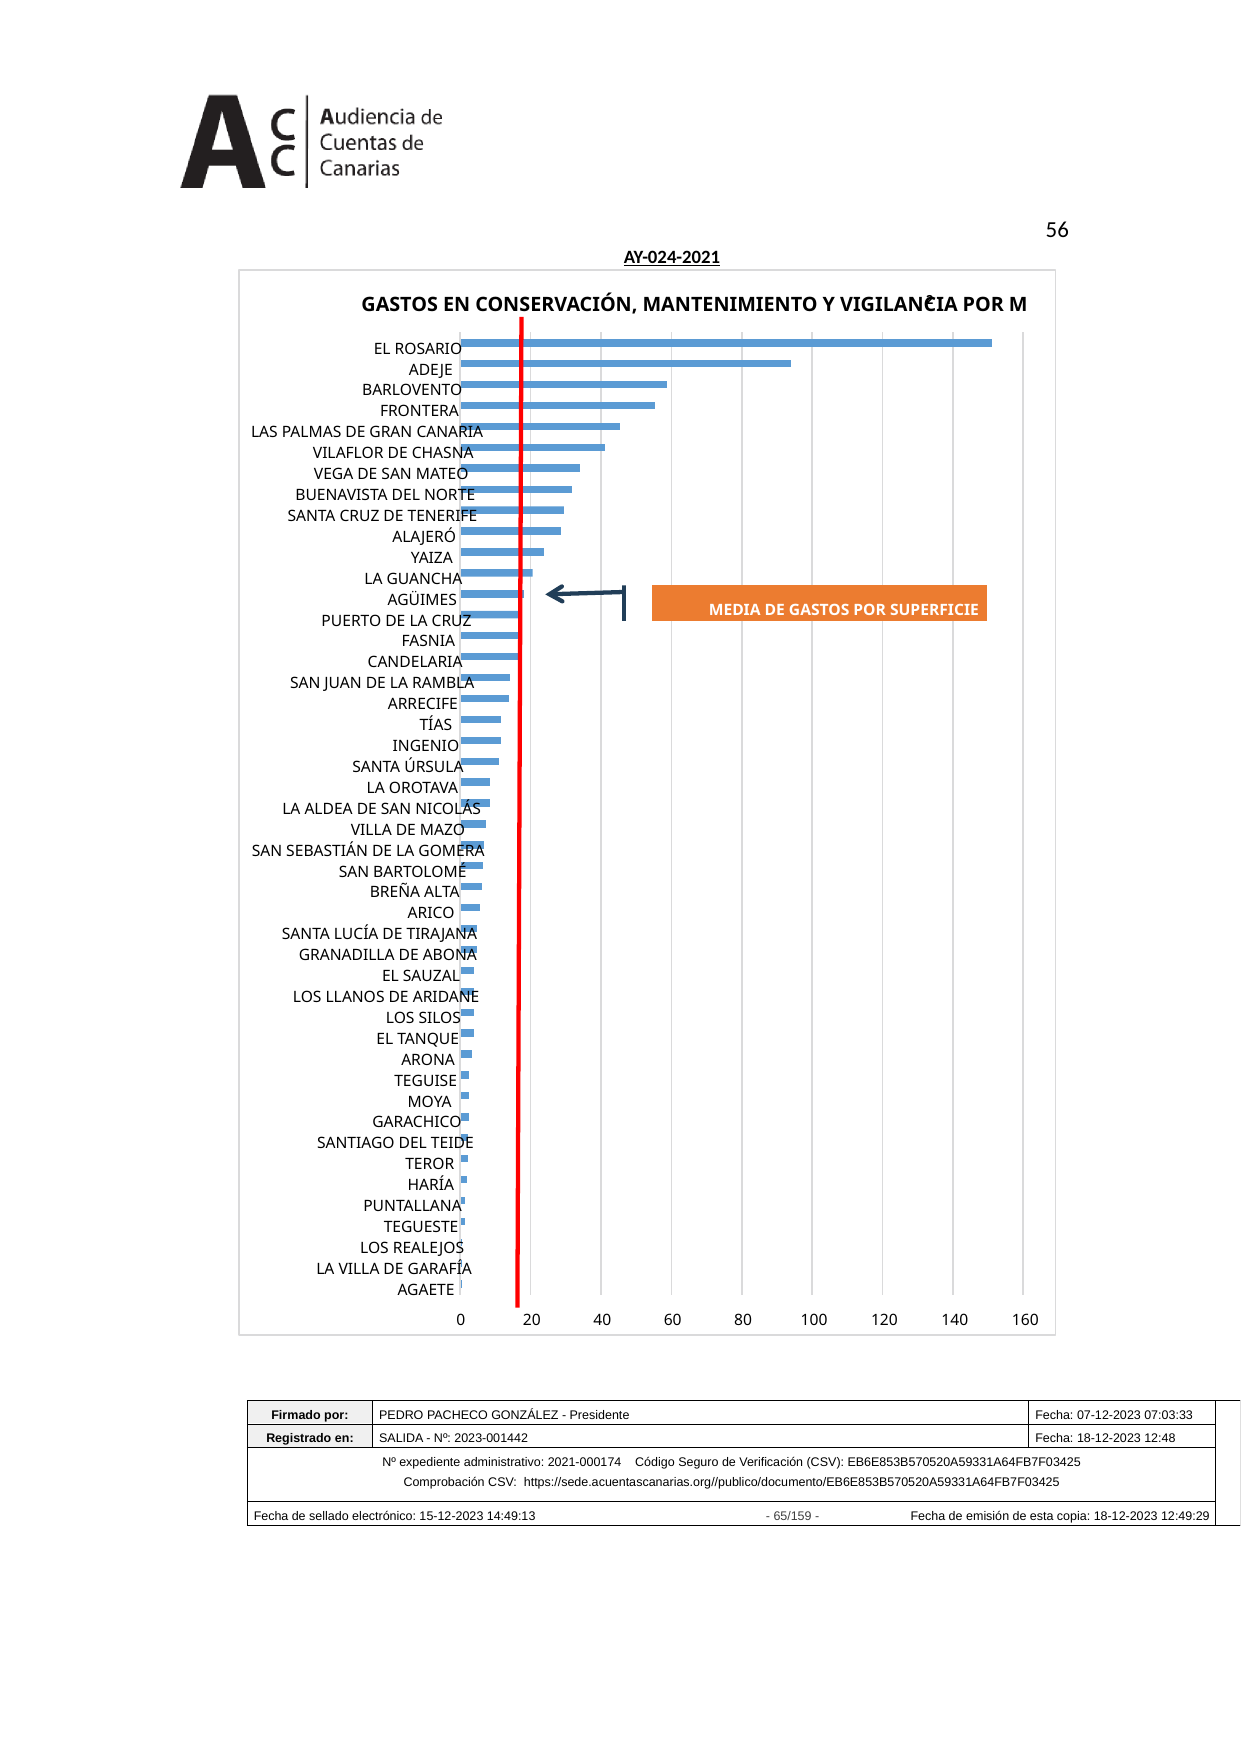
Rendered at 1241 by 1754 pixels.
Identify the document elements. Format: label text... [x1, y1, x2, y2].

subtitle AY-024-2021 [261, 245, 1087, 268]
text 56 [247, 216, 1074, 243]
